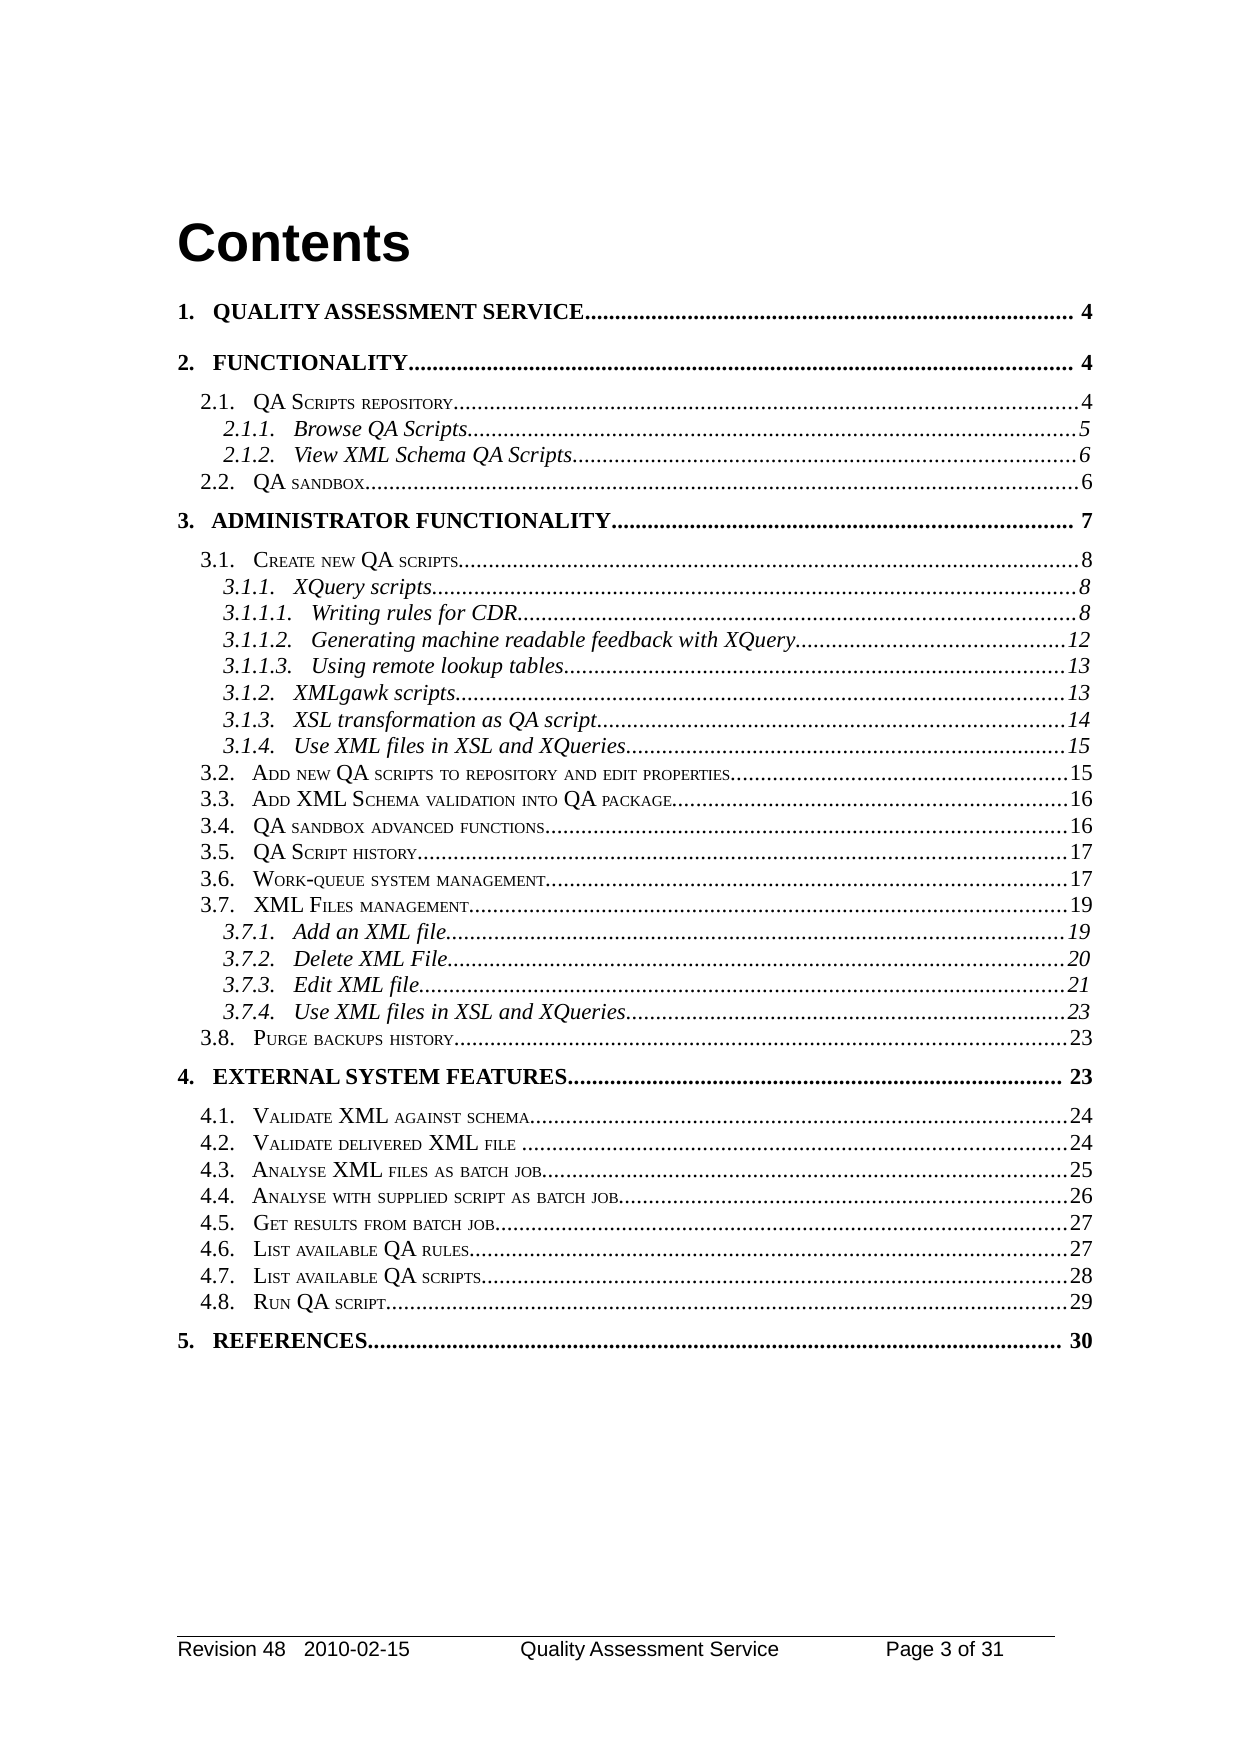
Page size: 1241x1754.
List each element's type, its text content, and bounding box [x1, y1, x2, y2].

text 3.1. Create new QA scripts 8 [200, 546, 1092, 573]
text 3.7.3. Edit XML file 21 [223, 971, 1092, 998]
text 3.7.1. Add an XML file 19 [223, 918, 1092, 944]
text 3.1.3. XSL transformation as QA script 14 [223, 705, 1092, 732]
text 2.1. QA Scripts repository 4 [200, 388, 1092, 415]
text 3. Administrator functionality 7 [177, 507, 1092, 533]
text 2. Functionality 4 [177, 349, 1092, 376]
text 3.1.1.2. Generating machine readable feedback with XQuery 12 [223, 626, 1092, 652]
text 2.1.2. View XML Schema QA Scripts 6 [223, 441, 1092, 468]
text 3.1.1. XQuery scripts 8 [223, 573, 1092, 599]
text 3.6. Work-queue system management 17 [200, 865, 1092, 891]
text 3.1.1.3. Using remote lookup tables 13 [223, 652, 1092, 679]
text 4.2. Validate delivered XML file 24 [200, 1129, 1092, 1155]
text 4.6. List available QA rules 27 [200, 1235, 1092, 1262]
text 4.7. List available QA scripts 28 [200, 1262, 1092, 1288]
text 4.1. Validate XML against schema 24 [200, 1102, 1092, 1129]
text 3.7. XML Files management 19 [200, 891, 1092, 918]
text 3.7.2. Delete XML File 20 [223, 944, 1092, 971]
text 5. References 30 [177, 1327, 1092, 1354]
text 1. Quality Assessment Service 4 [177, 298, 1092, 324]
subtitle Contents [177, 210, 1092, 273]
text 4.4. Analyse with supplied script as batch job 26 [200, 1182, 1092, 1208]
text 3.1.4. Use XML files in XSL and XQueries 15 [223, 732, 1092, 758]
text 4.5. Get results from batch job 27 [200, 1208, 1092, 1235]
text 4.3. Analyse XML files as batch job 25 [200, 1155, 1092, 1182]
text 3.8. Purge backups history 23 [200, 1024, 1092, 1051]
text 3.5. QA Script history 17 [200, 838, 1092, 865]
text 4.8. Run QA script 29 [200, 1288, 1092, 1315]
text 3.1.1.1. Writing rules for CDR 8 [223, 599, 1092, 626]
text 3.1.2. XMLgawk scripts 13 [223, 679, 1092, 705]
text 2.1.1. Browse QA Scripts 5 [223, 415, 1092, 441]
text 3.3. Add XML Schema validation into QA package 16 [200, 785, 1092, 812]
text 4. External system features 23 [177, 1063, 1092, 1090]
text 3.4. QA sandbox advanced functions 16 [200, 812, 1092, 838]
text 3.7.4. Use XML files in XSL and XQueries 23 [223, 998, 1092, 1024]
text 3.2. Add new QA scripts to repository and edit properties 15 [200, 758, 1092, 785]
text 2.2. QA sandbox 6 [200, 468, 1092, 494]
